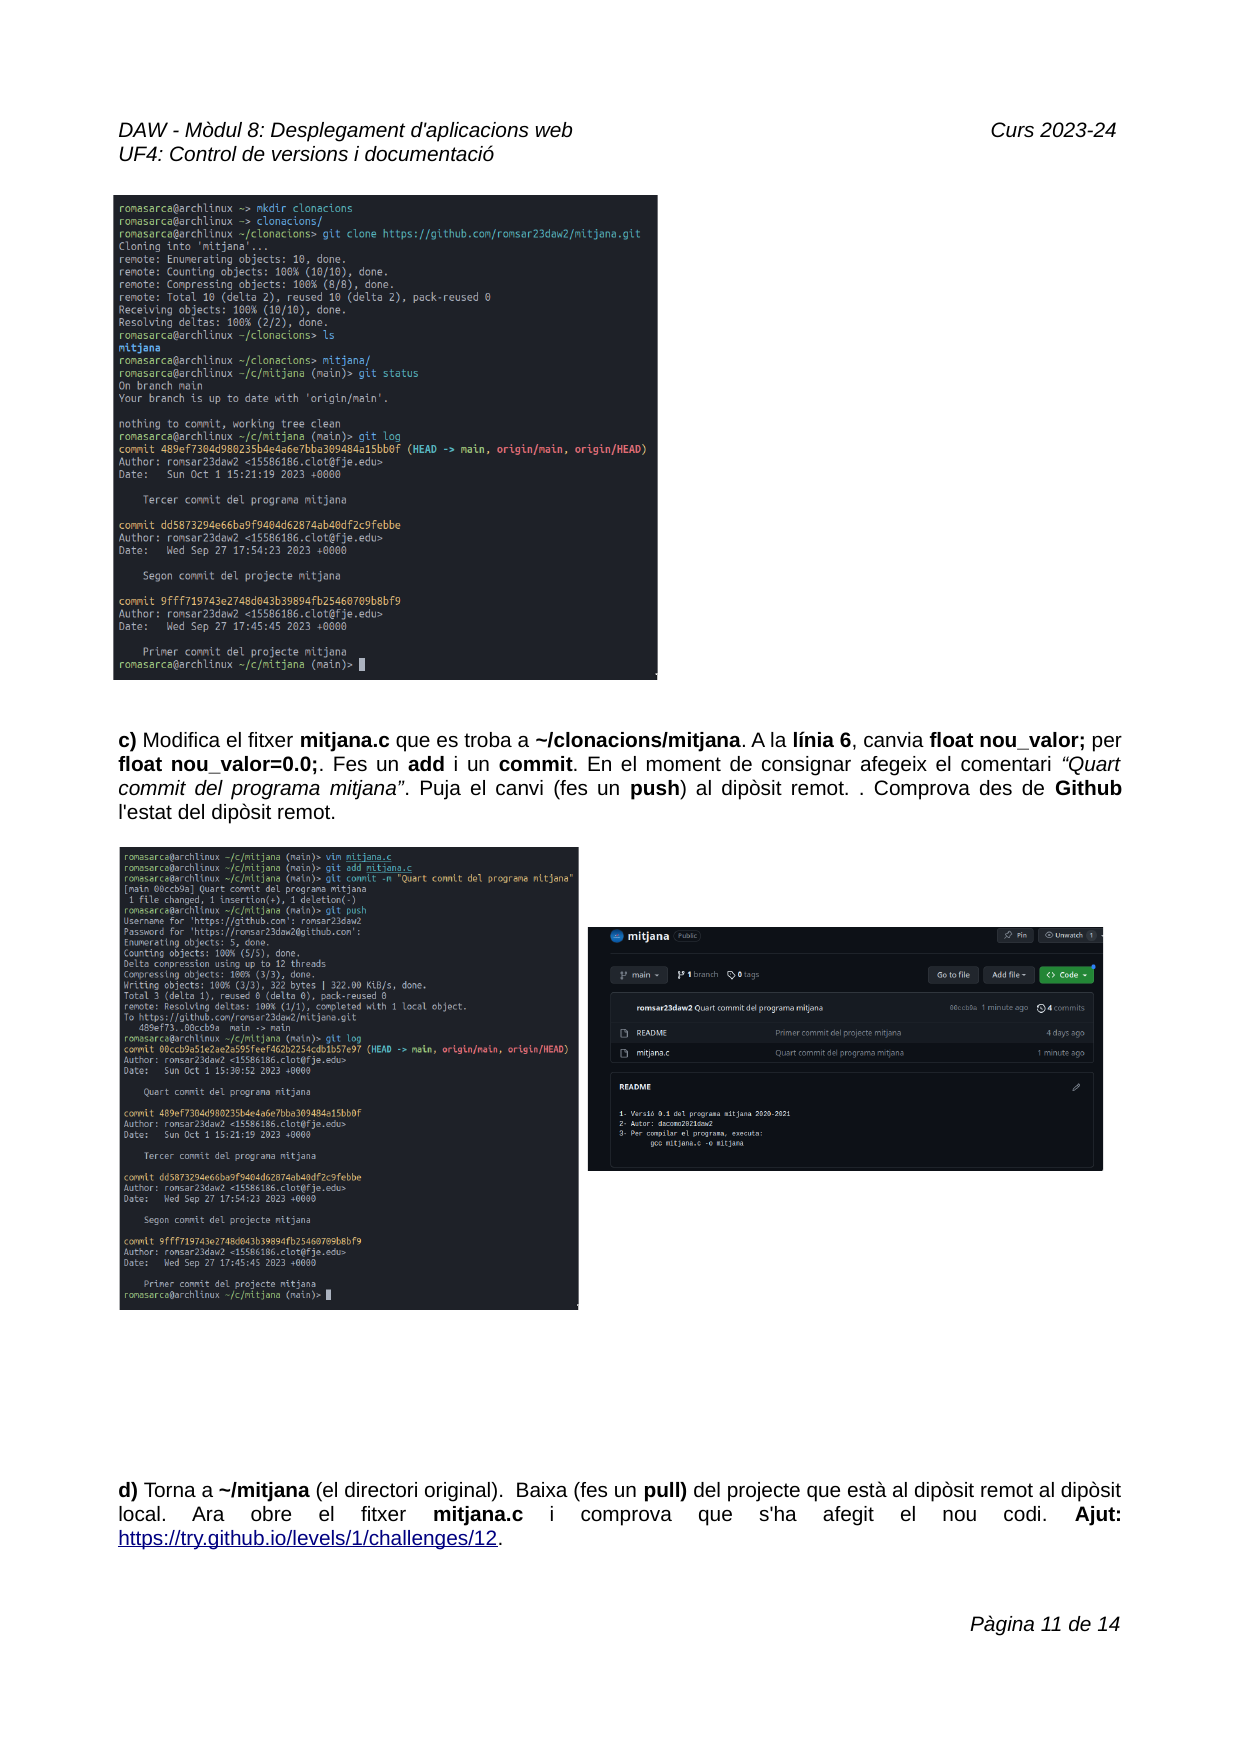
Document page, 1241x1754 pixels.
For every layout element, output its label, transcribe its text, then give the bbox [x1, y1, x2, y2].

picture [119, 847, 579, 1310]
text d) Torna a ~/mitjana (el directori original). Baixa (fes un pull) del projecte que està al dipòsit remot al dipòsit local. Ara obre el fitxer mitjana.c i comprova que s'ha afegit el nou codi. Ajut: https://try.github.io/levels/1/challenges/12. [118, 1477, 1122, 1549]
picture [113, 195, 658, 680]
text c) Modifica el fitxer mitjana.c que es troba a ~/clonacions/mitjana. A la línia 6, canvia float nou_valor; per float nou_valor=0.0;. Fes un add i un commit. En el moment de consignar afegeix el comentari “Quart commit del programa mitjana”. Puja el canvi (fes un push) al dipòsit remot. . Comprova des de Github l'estat del dipòsit remot. [118, 728, 1122, 824]
picture [587, 927, 1104, 1171]
